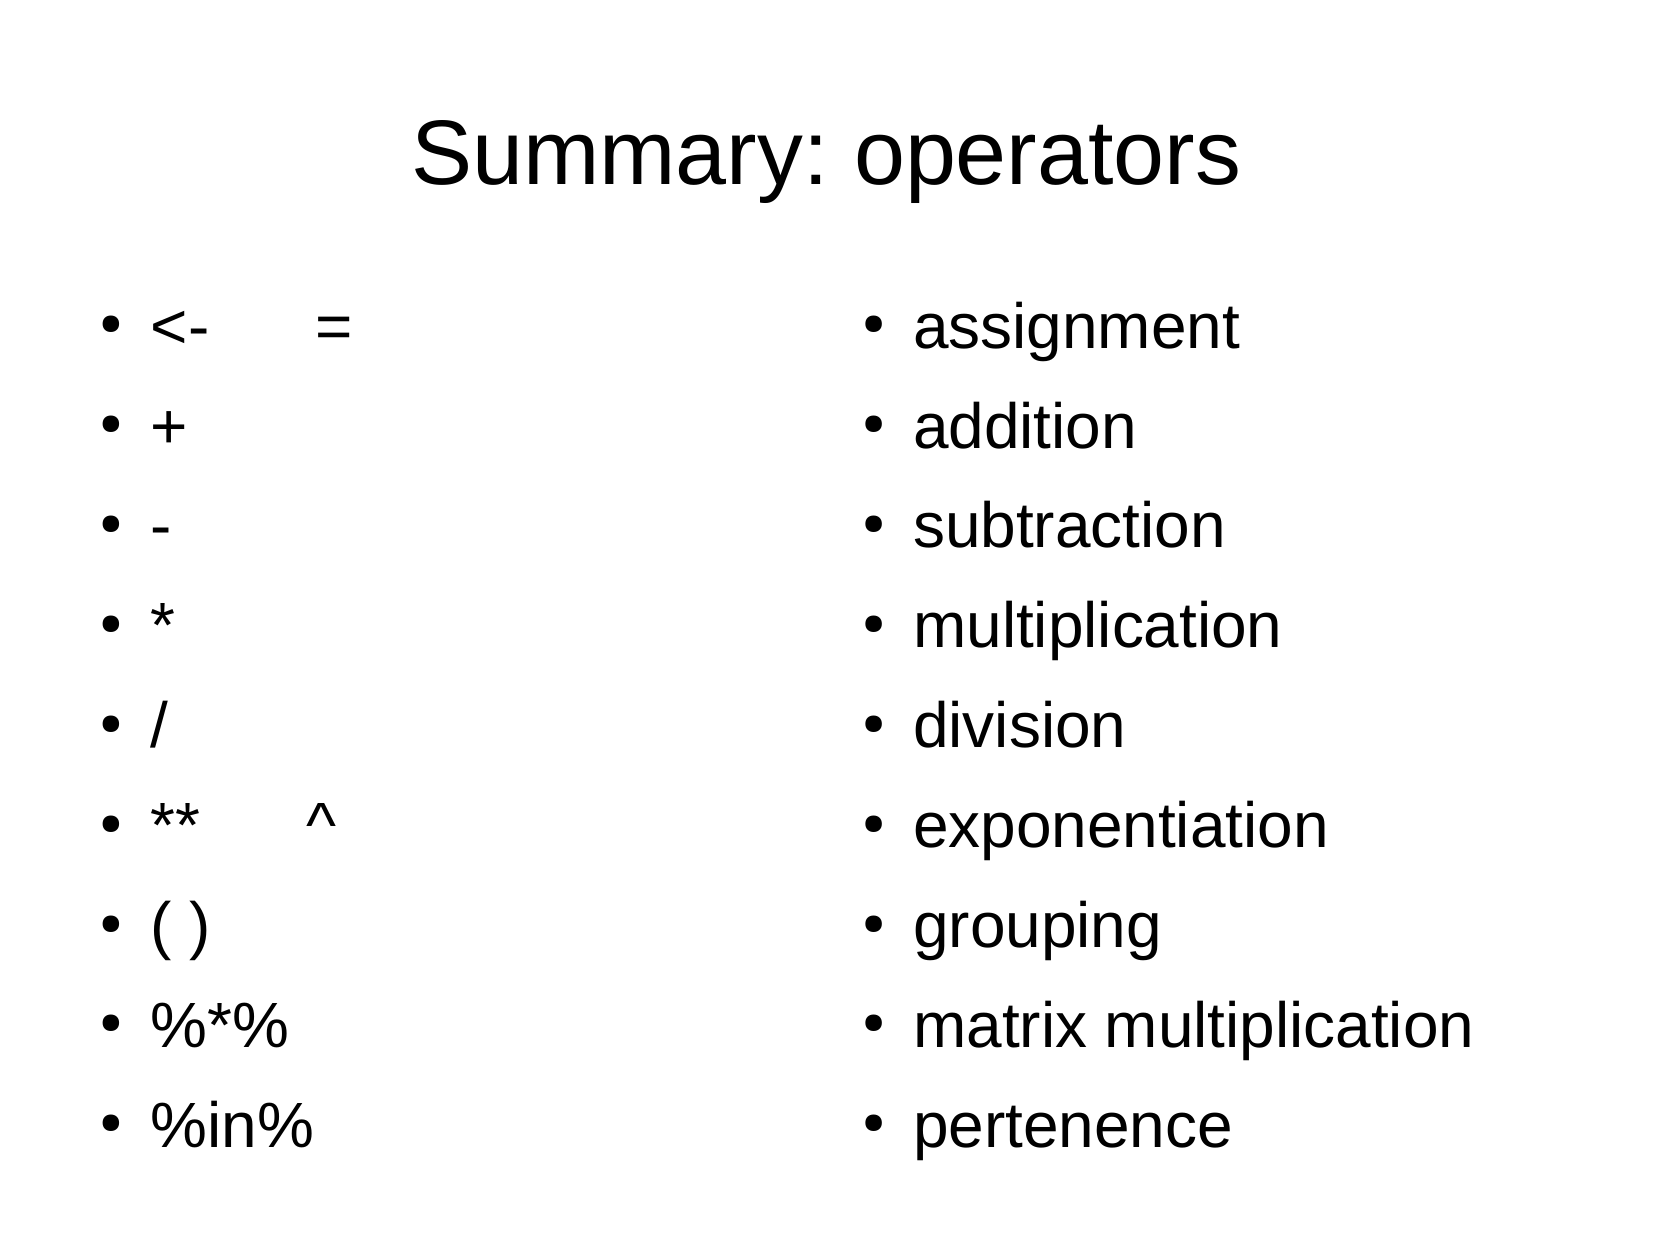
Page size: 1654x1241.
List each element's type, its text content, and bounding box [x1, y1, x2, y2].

list <- = + - * / ** ^ ( ) %*% %in% [82, 290, 809, 1170]
list assignment addition subtraction multiplication division exponentiation grouping matrix multiplication pertenence [845, 290, 1572, 1170]
title Summary: operators [82, 49, 1571, 257]
